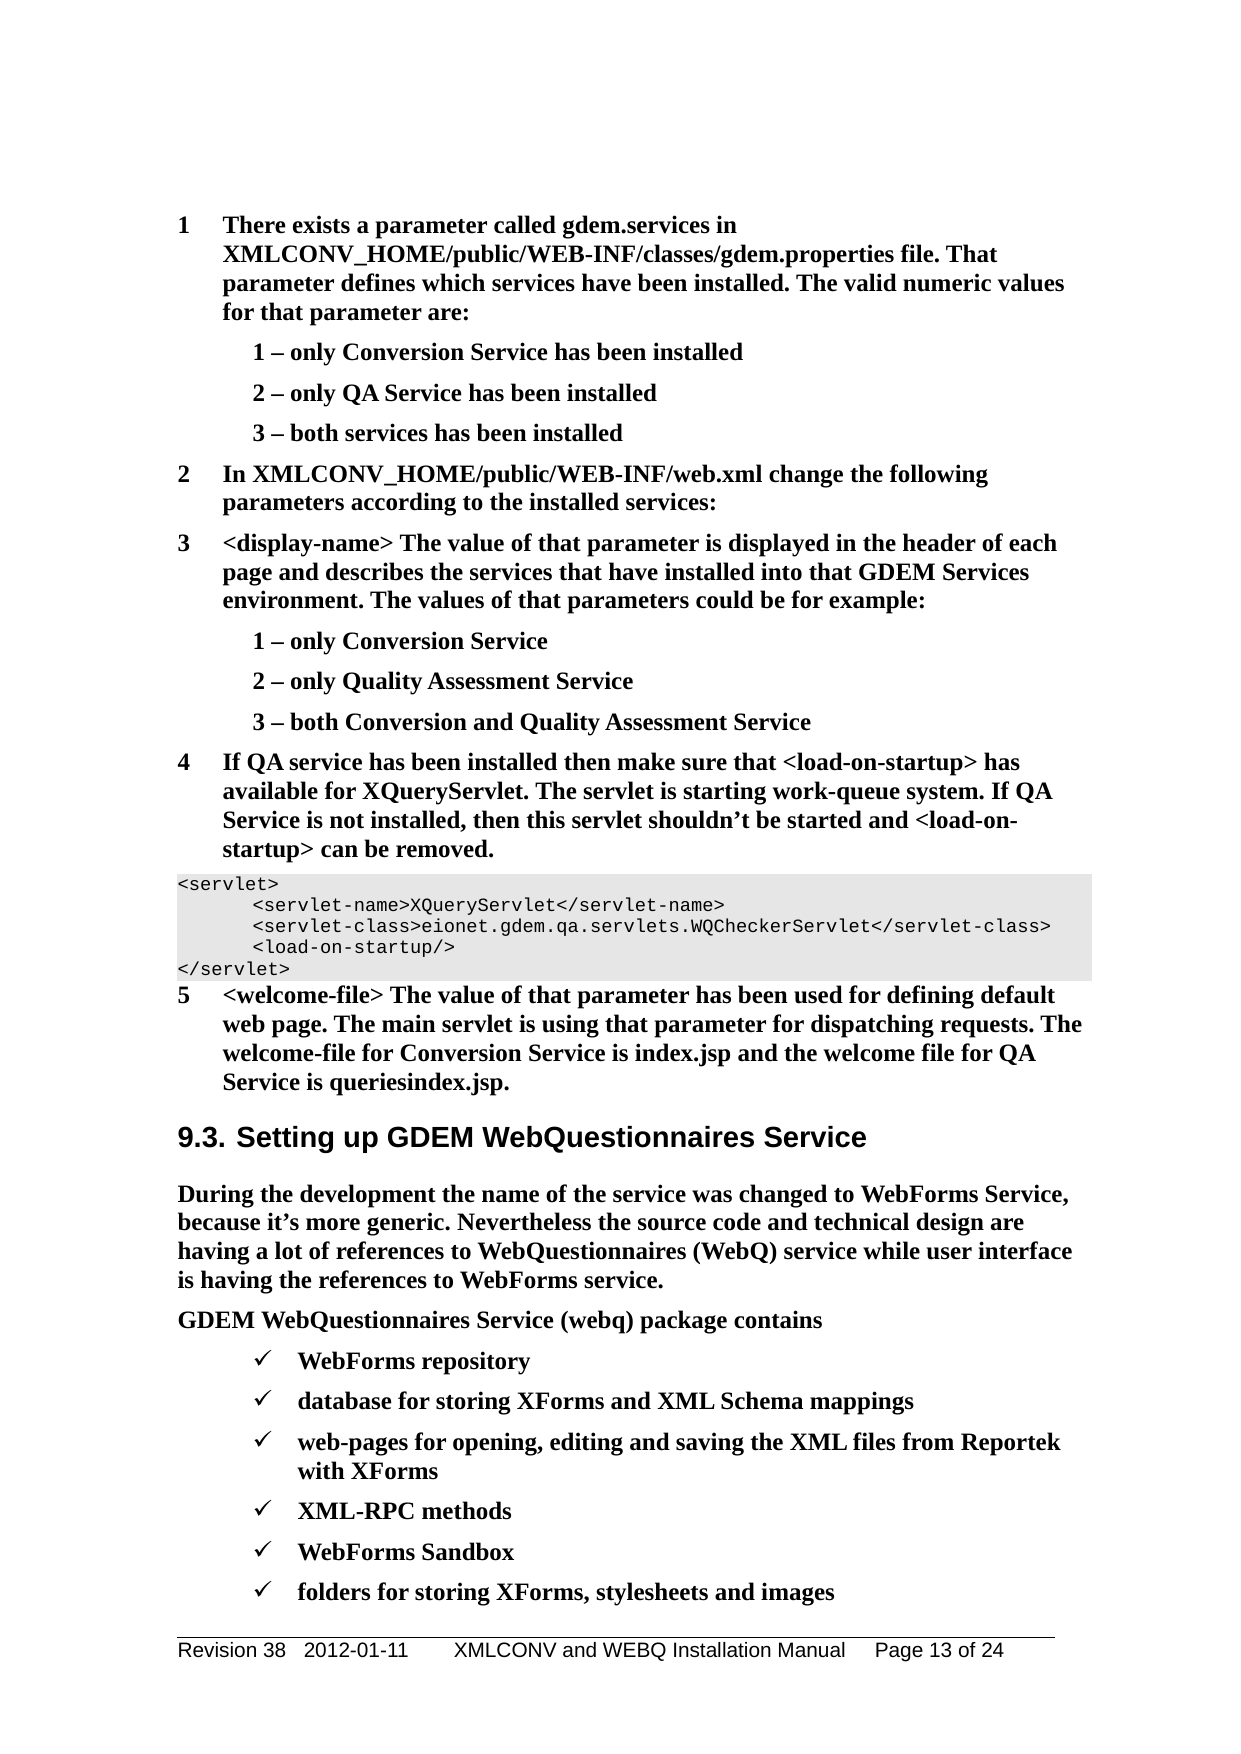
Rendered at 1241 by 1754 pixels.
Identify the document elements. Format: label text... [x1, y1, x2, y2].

list <servlet-name>XQueryServlet</servlet-name> [177, 896, 1092, 917]
list folders for storing XForms, stylesheets and images [252, 1577, 1092, 1606]
list XML-RPC methods [252, 1496, 1092, 1525]
text 2 – only Quality Assessment Service [177, 666, 1092, 695]
list WebForms repository [252, 1346, 1092, 1375]
list In XMLCONV_HOME/public/WEB-INF/web.xml change the following parameters according to the installed services: [177, 459, 1092, 516]
list There exists a parameter called gdem.services in XMLCONV_HOME/public/WEB-INF/classes/gdem.properties file. That parameter defines which services have been installed. The valid numeric values for that parameter are: [177, 210, 1092, 325]
list </servlet> [177, 959, 1092, 981]
text 1 – only Conversion Service [177, 626, 1092, 655]
list If QA service has been installed then make sure that <load-on-startup> has available for XQueryServlet. The servlet is starting work-queue system. If QA Service is not installed, then this servlet shouldn’t be started and <load-on-startup> can be removed. [177, 747, 1092, 862]
text 3 – both Conversion and Quality Assessment Service [177, 707, 1092, 736]
list WebForms Sandbox [252, 1537, 1092, 1566]
list <welcome-file> The value of that parameter has been used for defining default web page. The main servlet is using that parameter for dispatching requests. The welcome-file for Conversion Service is index.jsp and the welcome file for QA Service is queriesindex.jsp. [177, 981, 1092, 1096]
list <display-name> The value of that parameter is displayed in the header of each page and describes the services that have installed into that GDEM Services environment. The values of that parameters could be for example: [177, 528, 1092, 614]
list <load-on-startup/> [177, 938, 1092, 959]
text 1 – only Conversion Service has been installed [252, 337, 1092, 366]
list <servlet> [177, 874, 1092, 896]
text 3 – both services has been installed [252, 418, 1092, 447]
list <servlet-class>eionet.gdem.qa.servlets.WQCheckerServlet</servlet-class> [177, 917, 1092, 938]
text 2 – only QA Service has been installed [252, 378, 1092, 406]
text During the development the name of the service was changed to WebForms Service, because it’s more generic. Nevertheless the source code and technical design are having a lot of references to WebQuestionnaires (WebQ) service while user interface is having the references to WebForms service. [177, 1179, 1092, 1294]
list web-pages for opening, editing and saving the XML files from Reportek with XForms [252, 1427, 1092, 1484]
subtitle Setting up GDEM WebQuestionnaires Service [177, 1120, 1092, 1154]
text GDEM WebQuestionnaires Service (webq) package contains [177, 1305, 1092, 1334]
list database for storing XForms and XML Schema mappings [252, 1386, 1092, 1415]
